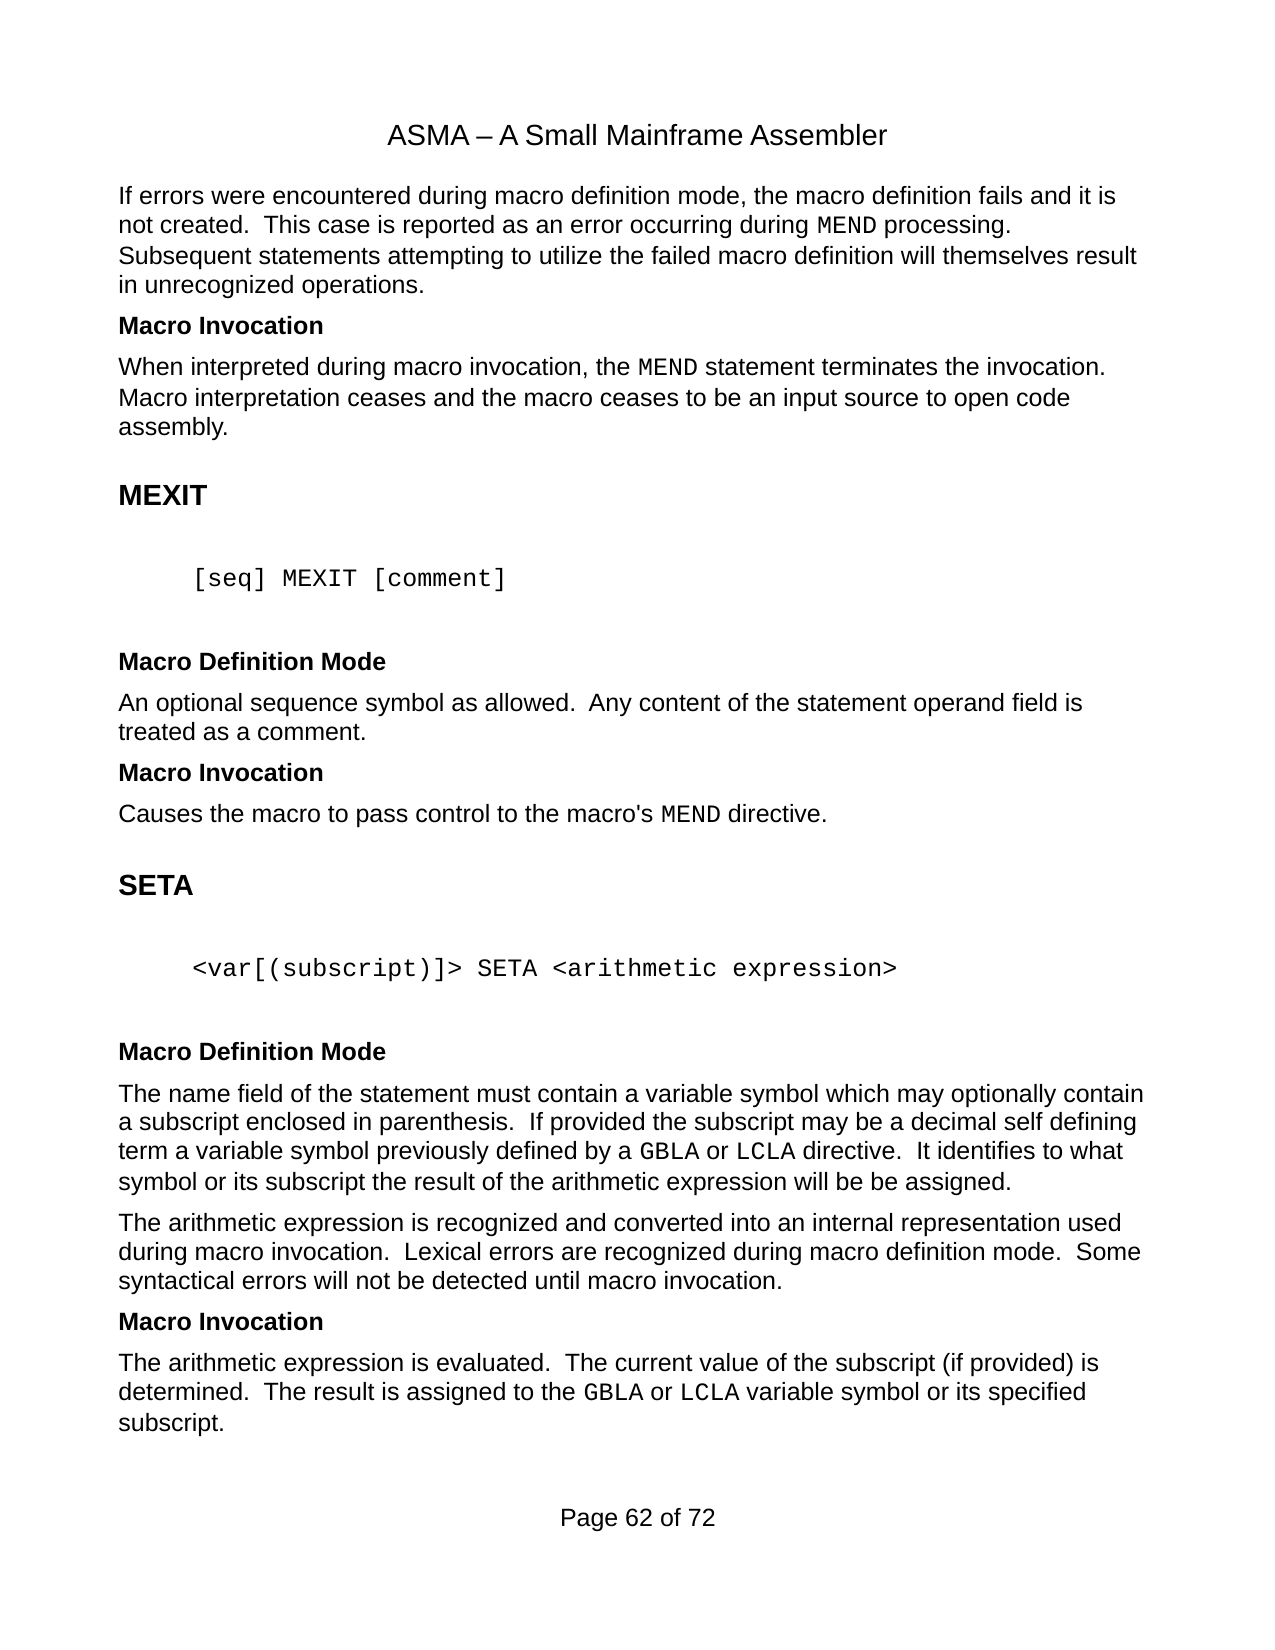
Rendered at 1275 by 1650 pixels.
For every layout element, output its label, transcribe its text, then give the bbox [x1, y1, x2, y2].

text <var[(subscript)]> SETA <arithmetic expression> [192, 955, 1157, 983]
text Macro Invocation [118, 311, 1157, 339]
text If errors were encountered during macro definition mode, the macro definition fails and it is not created. This case is reported as an error occurring during MEND processing. Subsequent statements attempting to utilize the failed macro definition will themselves result in unrecognized operations. [118, 181, 1157, 298]
text Macro Definition Mode [118, 647, 1157, 676]
text The arithmetic expression is recognized and converted into an internal representation used during macro invocation. Lexical errors are recognized during macro definition mode. Some syntactical errors will not be detected until macro invocation. [118, 1208, 1157, 1294]
text Macro Invocation [118, 1307, 1157, 1336]
text An optional sequence symbol as allowed. Any content of the statement operand field is treated as a comment. [118, 688, 1157, 746]
text The name field of the statement must contain a variable symbol which may optionally contain a subscript enclosed in parenthesis. If provided the subscript may be a decimal self defining term a variable symbol previously defined by a GBLA or LCLA directive. It identifies to what symbol or its subscript the result of the arithmetic expression will be be assigned. [118, 1078, 1157, 1196]
text Causes the macro to pass control to the macro's MEND directive. [118, 799, 1157, 830]
text Macro Definition Mode [118, 1037, 1157, 1066]
text Macro Invocation [118, 758, 1157, 787]
subtitle MEXIT [118, 478, 1157, 512]
text [seq] MEXIT [comment] [192, 565, 1157, 594]
text The arithmetic expression is evaluated. The current value of the subscript (if provided) is determined. The result is assigned to the GBLA or LCLA variable symbol or its specified subscript. [118, 1348, 1157, 1437]
subtitle SETA [118, 868, 1157, 901]
text When interpreted during macro invocation, the MEND statement terminates the invocation. Macro interpretation ceases and the macro ceases to be an input source to open code assembly. [118, 352, 1157, 441]
